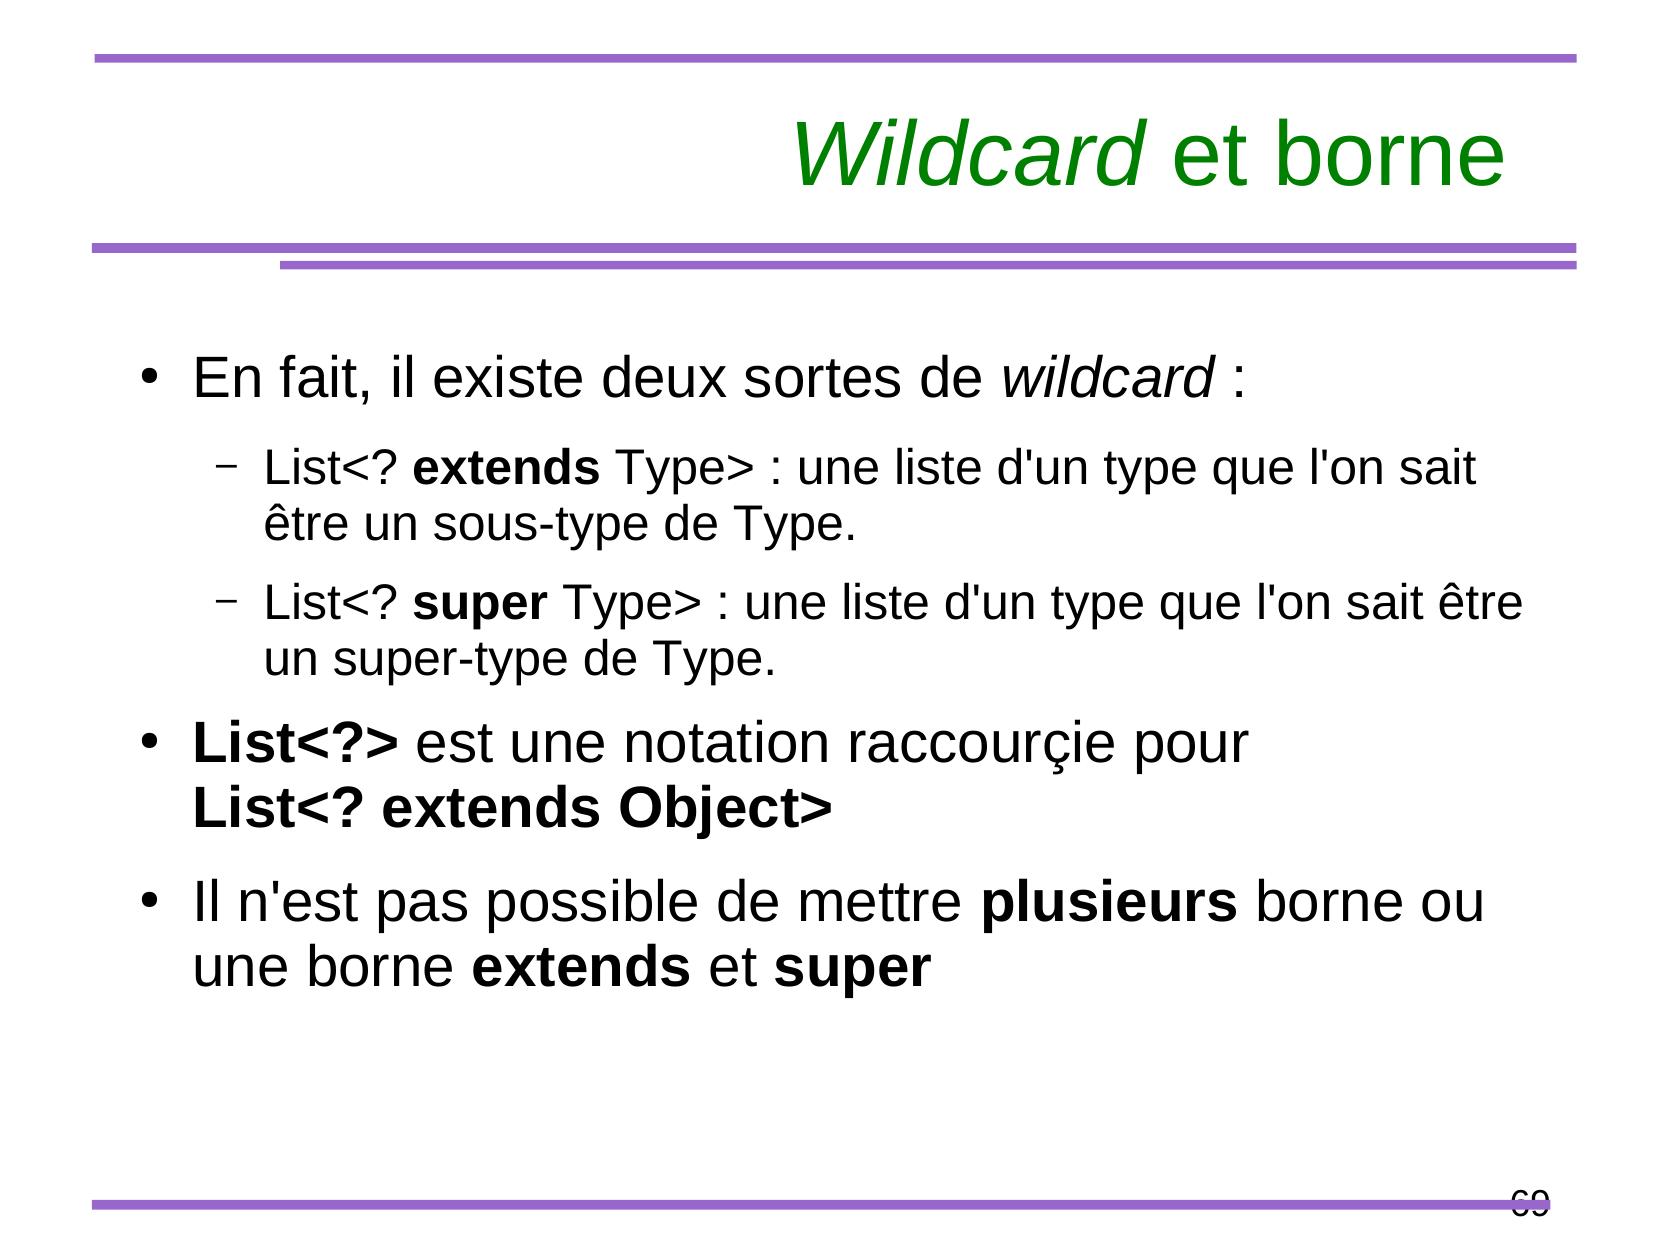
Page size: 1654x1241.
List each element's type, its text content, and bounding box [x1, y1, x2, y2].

list En fait, il existe deux sortes de wildcard : List<? extends Type> : une liste d'un type que l'on sait être un sous-type de Type. List<? super Type> : une liste d'un type que l'on sait être un super-type de Type. List<?> est une notation raccourçie pour List<? extends Object> Il n'est pas possible de mettre plusieurs borne ou une borne extends et super [121, 344, 1534, 1183]
title Wildcard et borne [121, 49, 1534, 257]
